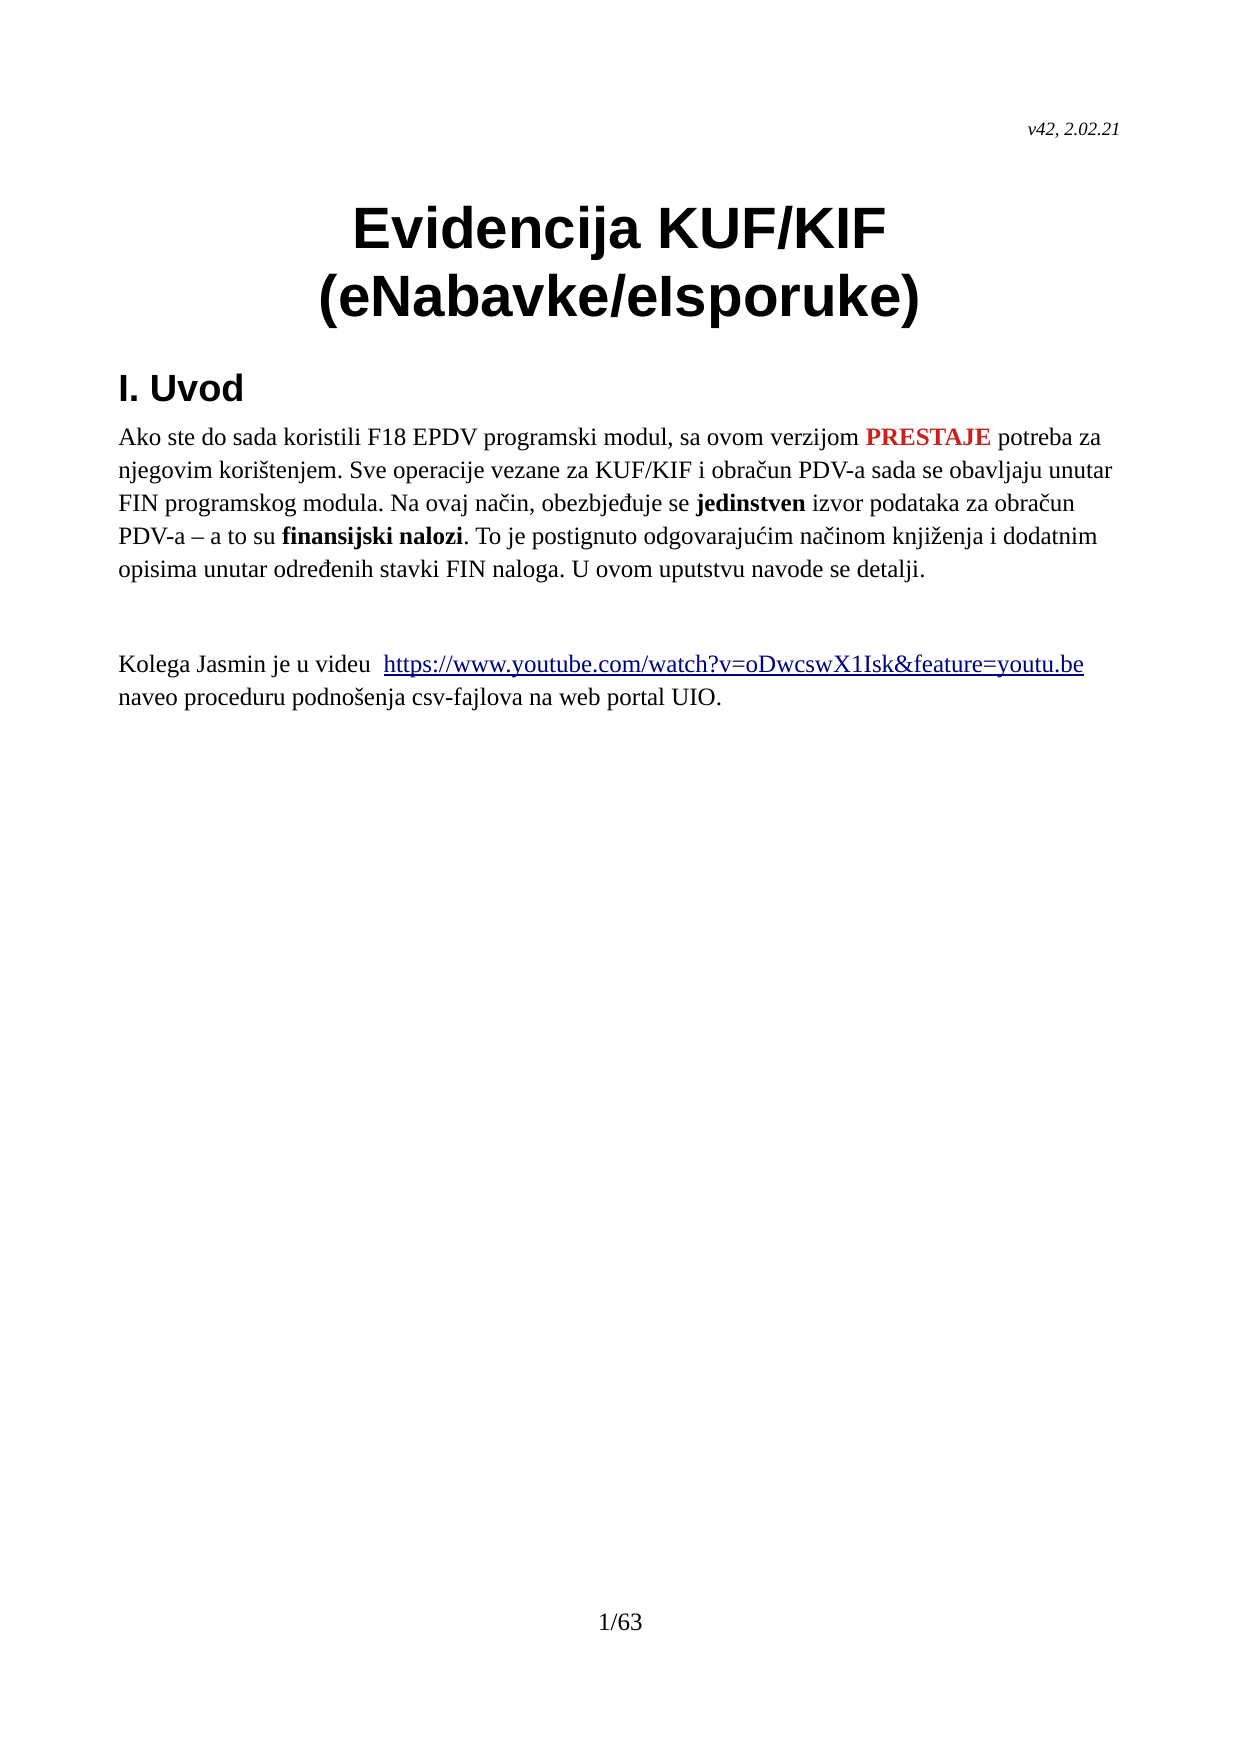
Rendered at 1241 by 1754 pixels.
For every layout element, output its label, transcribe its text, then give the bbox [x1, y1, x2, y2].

subtitle I. Uvod [118, 366, 1122, 409]
title Evidencija KUF/KIF (eNabavke/eIsporuke) [118, 194, 1122, 328]
subtitle Ako ste do sada koristili F18 EPDV programski modul, sa ovom verzijom PRESTAJE potreba za njegovim korištenjem. Sve operacije vezane za KUF/KIF i obračun PDV-a sada se obavljaju unutar FIN programskog modula. Na ovaj način, obezbjeđuje se jedinstven izvor podataka za obračun PDV-a – a to su finansijski nalozi. To je postignuto odgovarajućim načinom knjiženja i dodatnim opisima unutar određenih stavki FIN naloga. U ovom uputstvu navode se detalji. [118, 422, 1122, 583]
subtitle Kolega Jasmin je u videu https://www.youtube.com/watch?v=oDwcswX1Isk&feature=youtu.be naveo proceduru podnošenja csv-fajlova na web portal UIO. [118, 649, 1122, 711]
